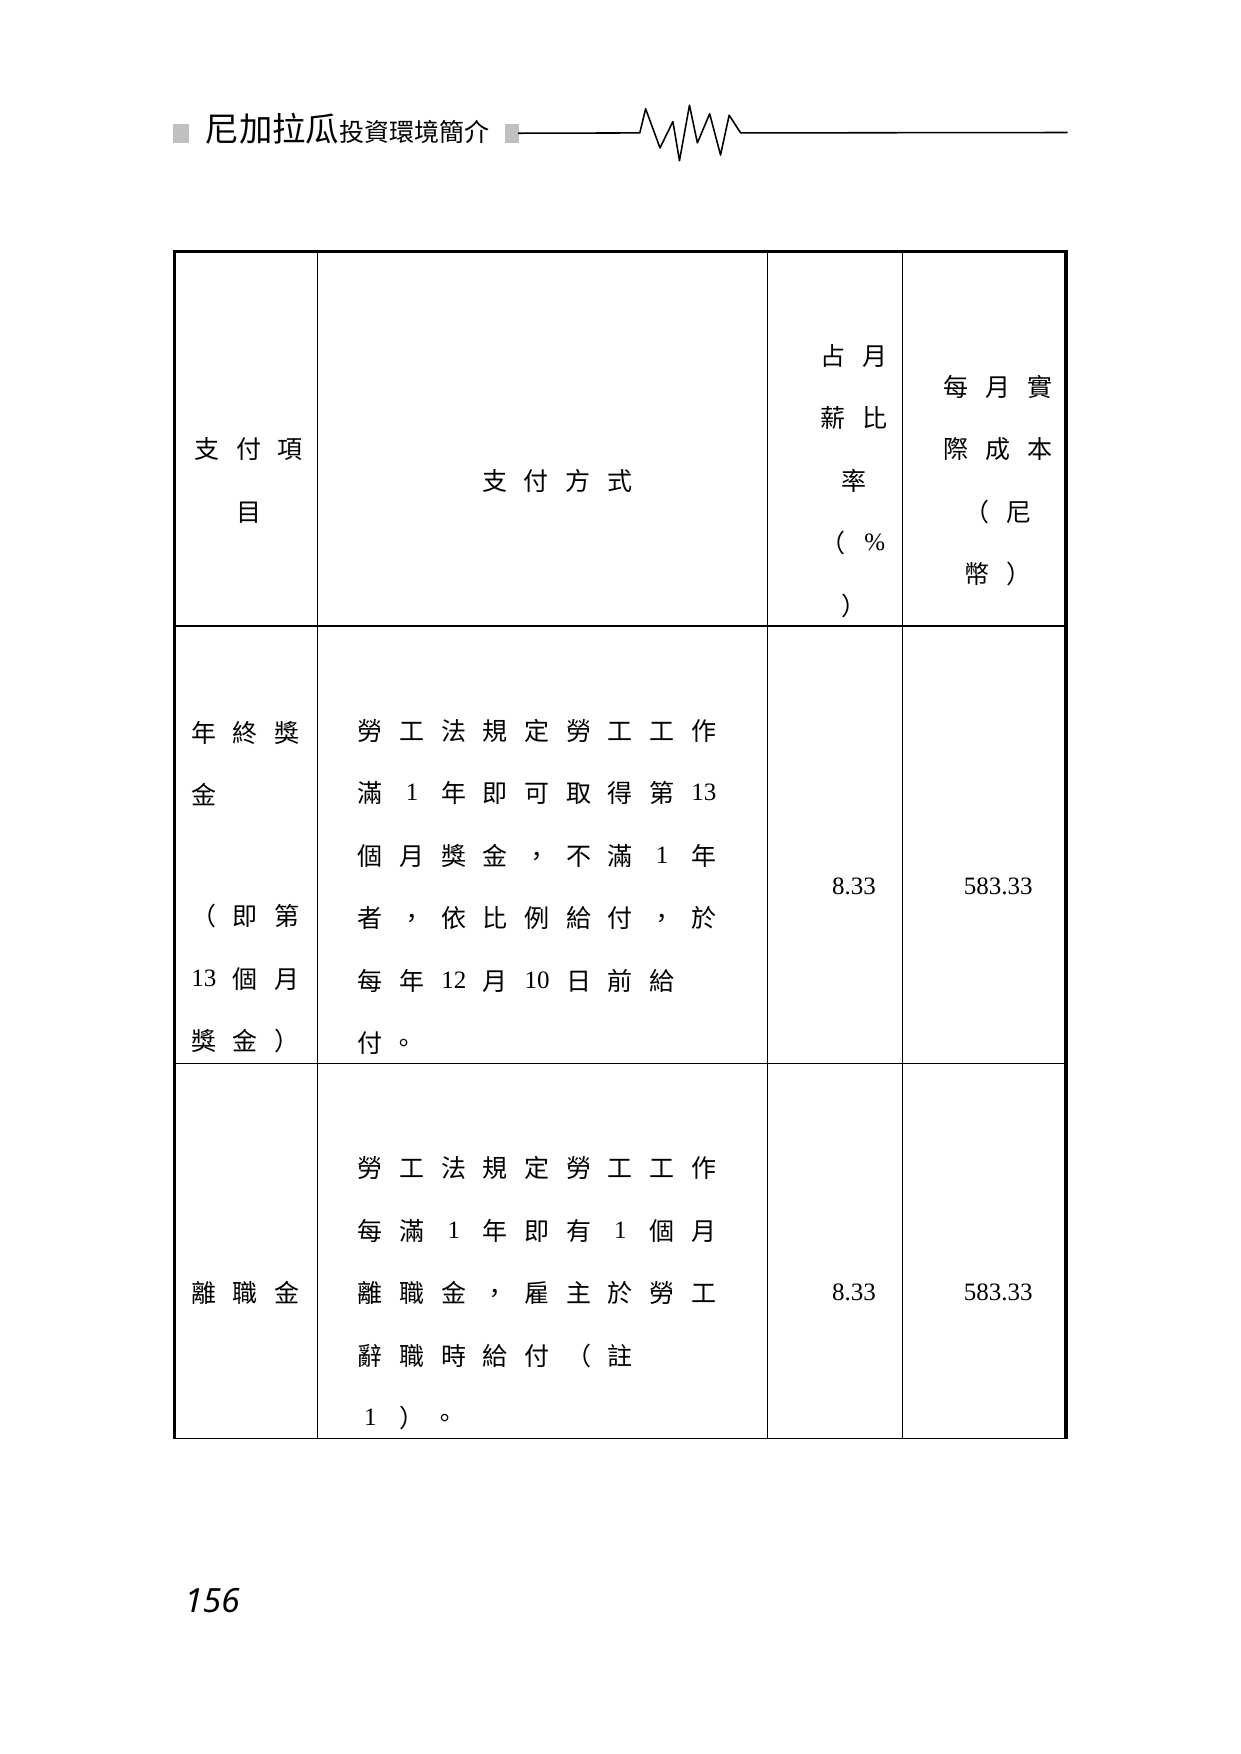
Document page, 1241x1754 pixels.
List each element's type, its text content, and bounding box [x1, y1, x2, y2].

table_header 支付方式 [318, 253, 767, 625]
table_cell 8.33 [768, 627, 902, 1063]
table_cell 離職金 [176, 1064, 317, 1438]
table_cell 583.33 [903, 627, 1064, 1063]
table_cell 8.33 [768, 1064, 902, 1438]
table_cell 勞工法規定勞工工作每滿1年即有1個月離職金，雇主於勞工辭職時給付（註1）。 [318, 1064, 767, 1438]
table_header 每月實際成本 （尼幣） [903, 253, 1064, 625]
table_cell 年終獎金 （即第13個月獎金） [176, 627, 317, 1063]
table_cell 583.33 [903, 1064, 1064, 1438]
table_cell 勞工法規定勞工工作滿1年即可取得第13個月獎金，不滿1年者，依比例給付，於每年12月10日前給付。 [318, 627, 767, 1063]
table_header 支付項目 [176, 253, 317, 625]
table_header 占月薪比率（%） [768, 253, 902, 625]
